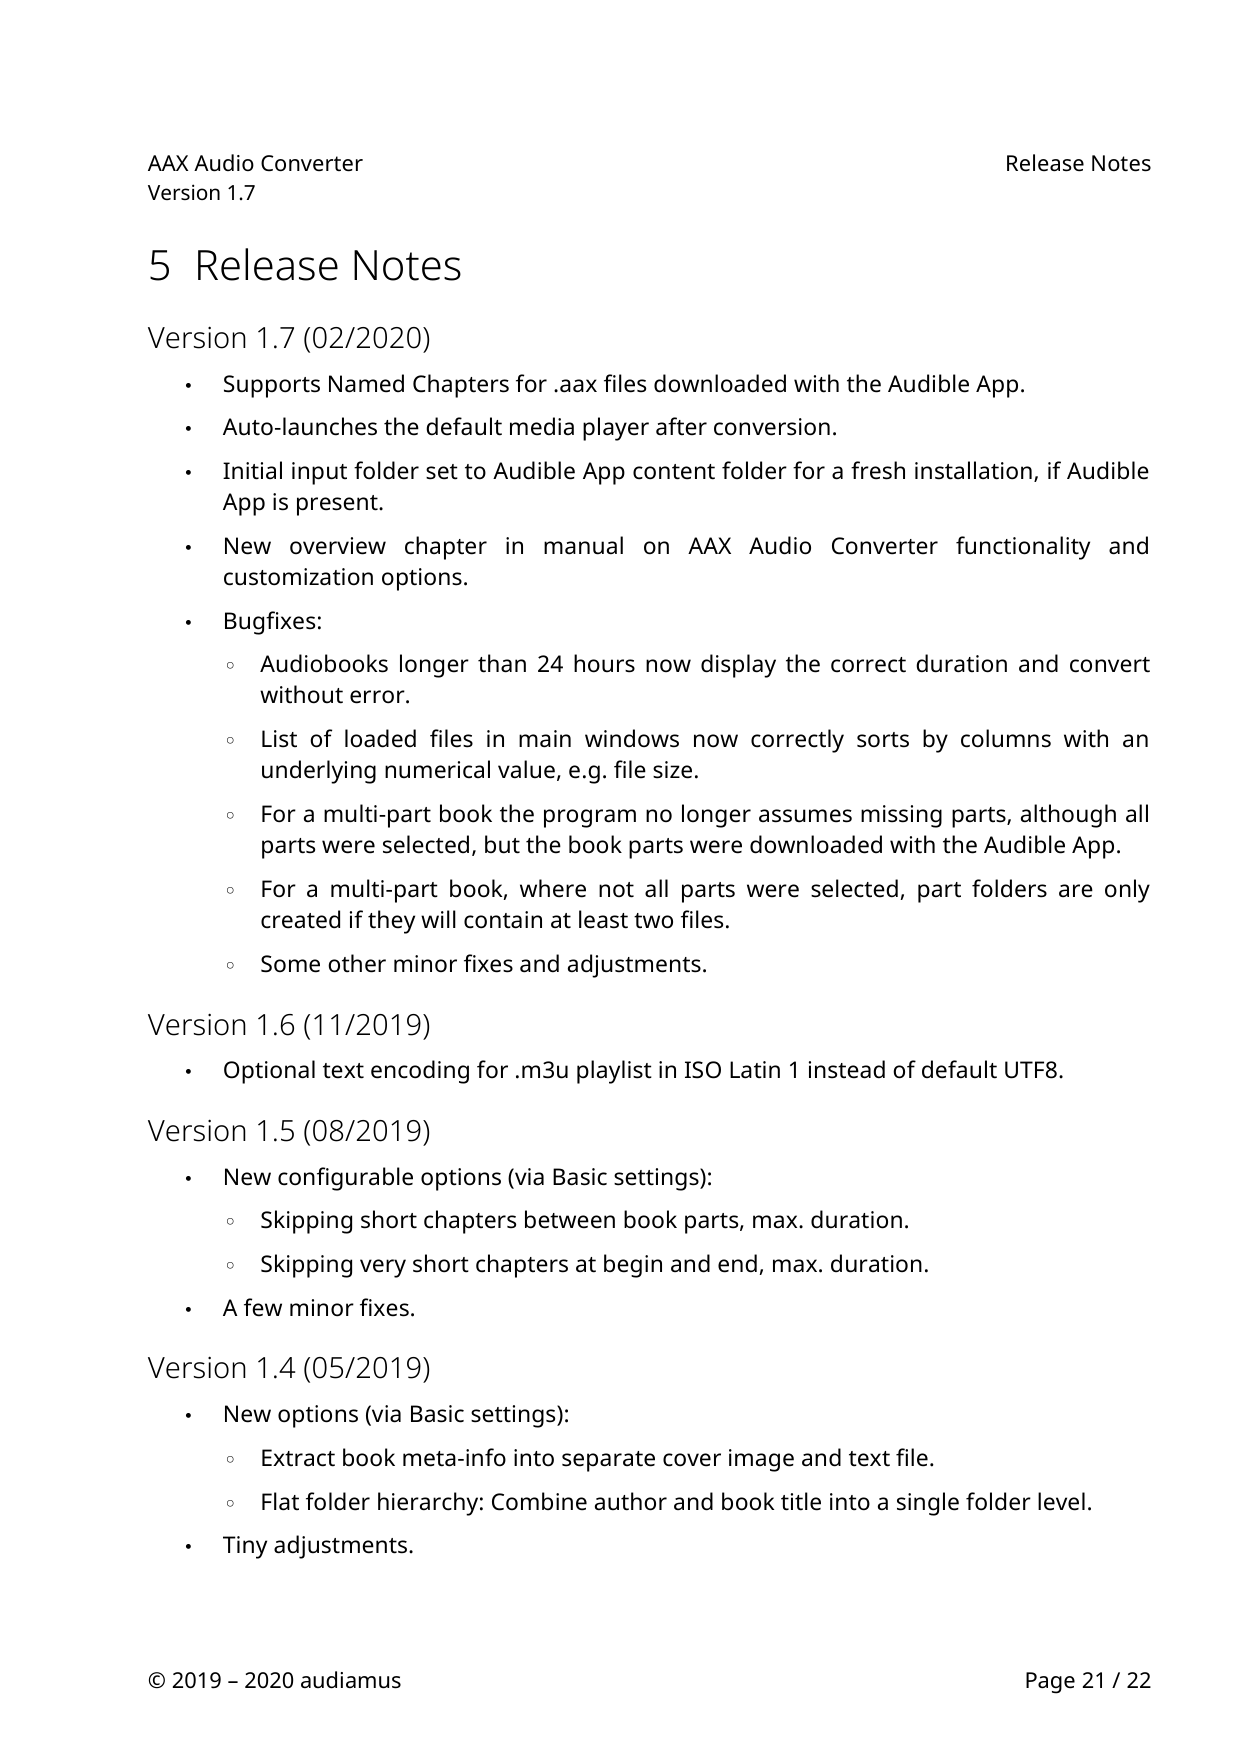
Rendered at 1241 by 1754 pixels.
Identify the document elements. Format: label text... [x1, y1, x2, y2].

list Auto-launches the default media player after conversion. [185, 411, 1152, 442]
subtitle Release Notes [148, 235, 1152, 292]
list New overview chapter in manual on AAX Audio Converter functionality and customization options. [185, 530, 1152, 592]
list A few minor fixes. [185, 1292, 1152, 1323]
list Some other minor fixes and adjustments. [223, 948, 1152, 979]
subtitle Version 1.5 (08/2019) [148, 1110, 1152, 1150]
list Supports Named Chapters for .aax files downloaded with the Audible App. [185, 367, 1152, 399]
list Skipping short chapters between book parts, max. duration. [223, 1204, 1152, 1236]
list Skipping very short chapters at begin and end, max. duration. [223, 1248, 1152, 1279]
list For a multi-part book the program no longer assumes missing parts, although all parts were selected, but the book parts were downloaded with the Audible App. [223, 798, 1152, 861]
list Initial input folder set to Audible App content folder for a fresh installation, if Audible App is present. [185, 455, 1152, 517]
list New options (via Basic settings): [185, 1398, 1152, 1429]
list Bugfixes: [185, 604, 1152, 636]
list List of loaded files in main windows now correctly sorts by columns with an underlying numerical value, e.g. file size. [223, 723, 1152, 786]
list Optional text encoding for .m3u playlist in ISO Latin 1 instead of default UTF8. [185, 1054, 1152, 1086]
subtitle Version 1.7 (02/2020) [148, 317, 1152, 357]
subtitle Version 1.4 (05/2019) [148, 1348, 1152, 1387]
list New configurable options (via Basic settings): [185, 1161, 1152, 1192]
list Flat folder hierarchy: Combine author and book title into a single folder level. [223, 1485, 1152, 1517]
list Extract book meta-info into separate cover image and text file. [223, 1442, 1152, 1473]
list Audiobooks longer than 24 hours now display the correct duration and convert without error. [223, 648, 1152, 711]
list Tiny adjustments. [185, 1529, 1152, 1560]
list For a multi-part book, where not all parts were selected, part folders are only created if they will contain at least two files. [223, 873, 1152, 935]
subtitle Version 1.6 (11/2019) [148, 1004, 1152, 1044]
